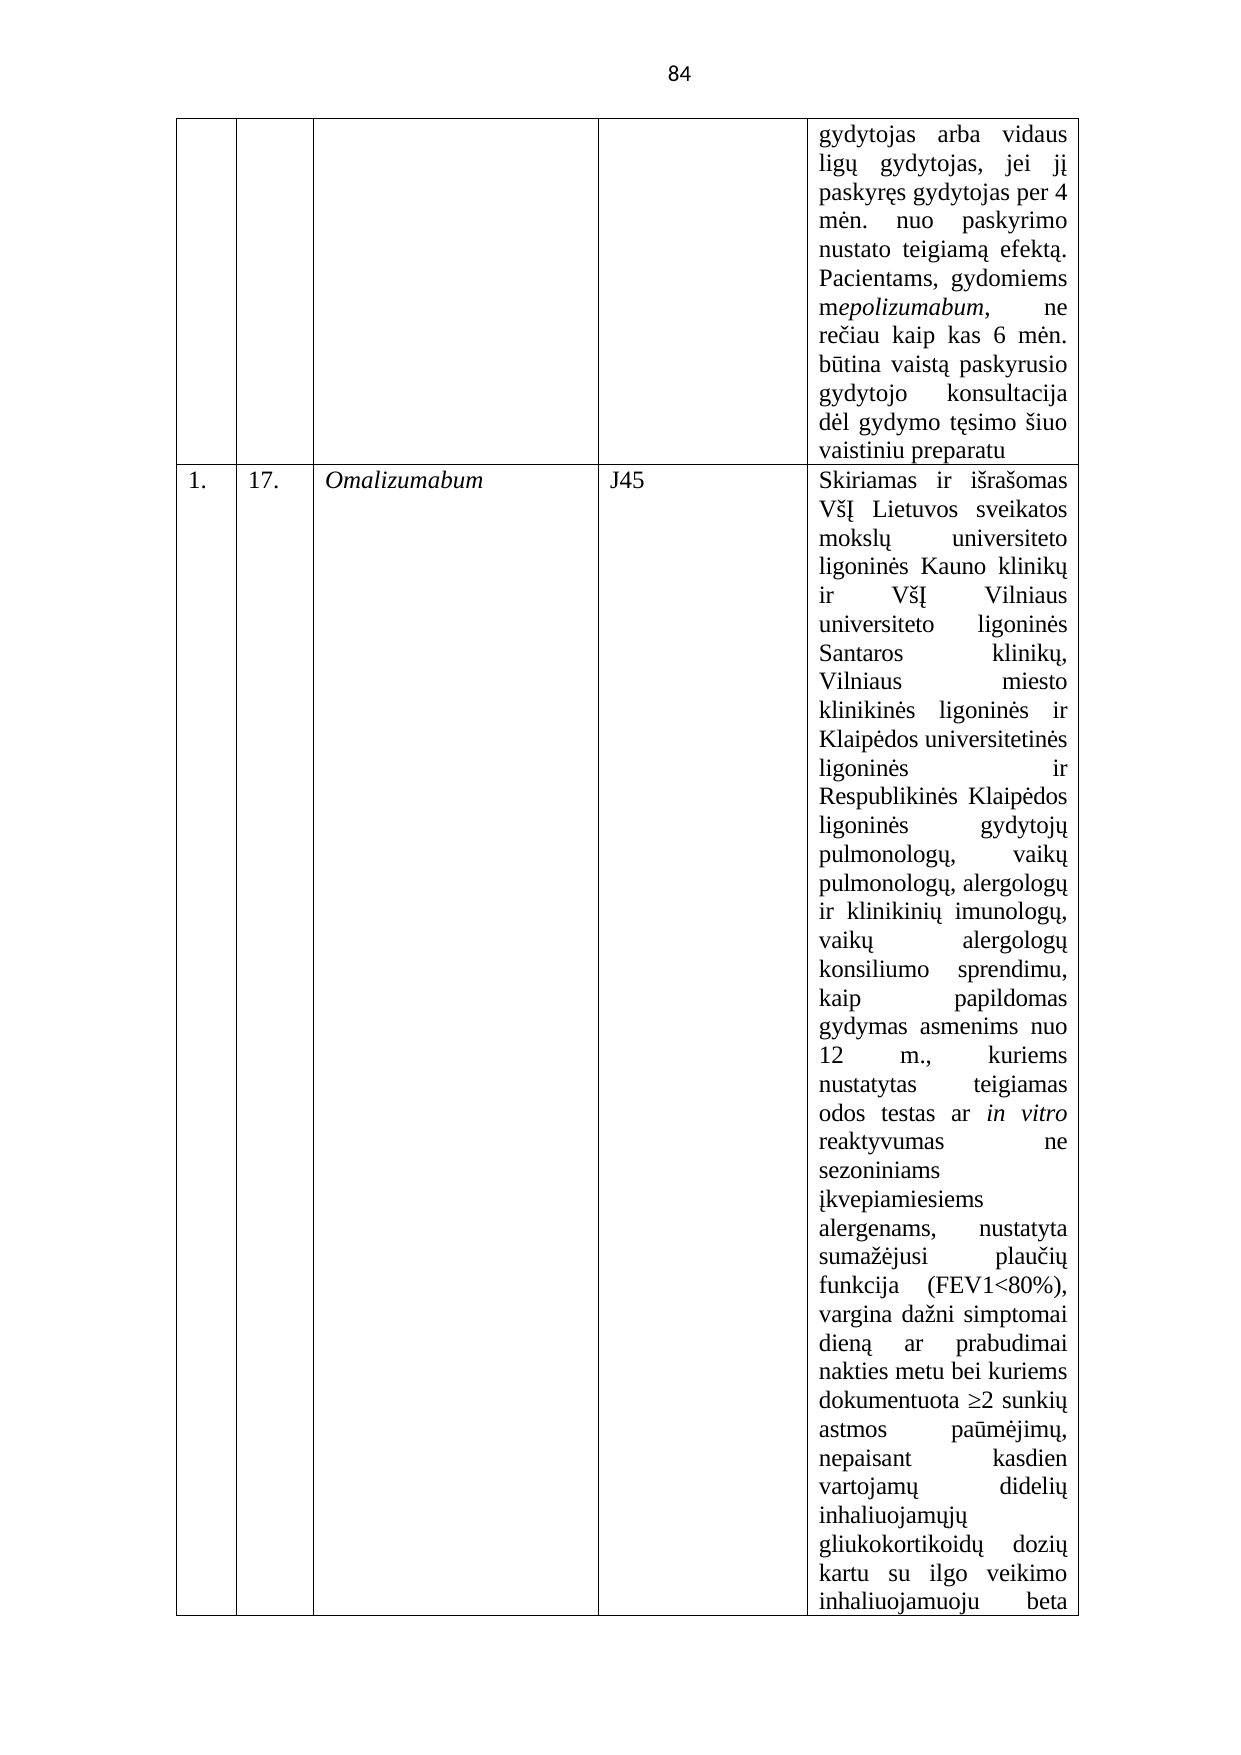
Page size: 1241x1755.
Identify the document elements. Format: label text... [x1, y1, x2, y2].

table_cell [599, 119, 807, 464]
table_cell [177, 119, 236, 464]
table_cell J45 [599, 465, 807, 1615]
table_cell [1103, 464, 1109, 1615]
table_cell 1. [177, 465, 236, 1615]
table_cell [1093, 118, 1099, 464]
table_cell [1084, 118, 1088, 464]
table_cell [1099, 118, 1103, 464]
table_cell gydytojas arba vidaus ligų gydytojas, jei jį paskyręs gydytojas per 4 mėn. nuo paskyrimo nustato teigiamą efektą. Pacientams, gydomiems mepolizumabum, ne rečiau kaip kas 6 mėn. būtina vaistą paskyrusio gydytojo konsultacija dėl gydymo tęsimo šiuo vaistiniu preparatu [808, 119, 1078, 464]
table_cell [1084, 464, 1088, 1615]
table_cell Omalizumabum [314, 465, 598, 1615]
table_cell [1088, 464, 1093, 1615]
table_cell [237, 119, 313, 464]
table_cell [1093, 464, 1099, 1615]
table_cell [1088, 118, 1093, 464]
table_cell [314, 119, 598, 464]
table_cell [1079, 118, 1083, 464]
table_cell [1079, 464, 1083, 1615]
table_cell 17. [237, 465, 313, 1615]
table_cell [1103, 118, 1109, 464]
table_cell Skiriamas ir išrašomas VšĮ Lietuvos sveikatos mokslų universiteto ligoninės Kauno klinikų ir VšĮ Vilniaus universiteto ligoninės Santaros klinikų, Vilniaus miesto klinikinės ligoninės ir Klaipėdos universitetinės ligoninės ir Respublikinės Klaipėdos ligoninės gydytojų pulmonologų, vaikų pulmonologų, alergologų ir klinikinių imunologų, vaikų alergologų konsiliumo sprendimu, kaip papildomas gydymas asmenims nuo 12 m., kuriems nustatytas teigiamas odos testas ar in vitro reaktyvumas ne sezoniniams įkvepiamiesiems alergenams, nustatyta sumažėjusi plaučių funkcija (FEV1<80%), vargina dažni simptomai dieną ar prabudimai nakties metu bei kuriems dokumentuota ≥2 sunkių astmos paūmėjimų, nepaisant kasdien vartojamų didelių inhaliuojamųjų gliukokortikoidų dozių kartu su ilgo veikimo inhaliuojamuoju beta [808, 465, 1078, 1615]
table_cell [1109, 118, 1123, 464]
table_cell [1099, 464, 1103, 1615]
table_cell [1109, 464, 1123, 1615]
